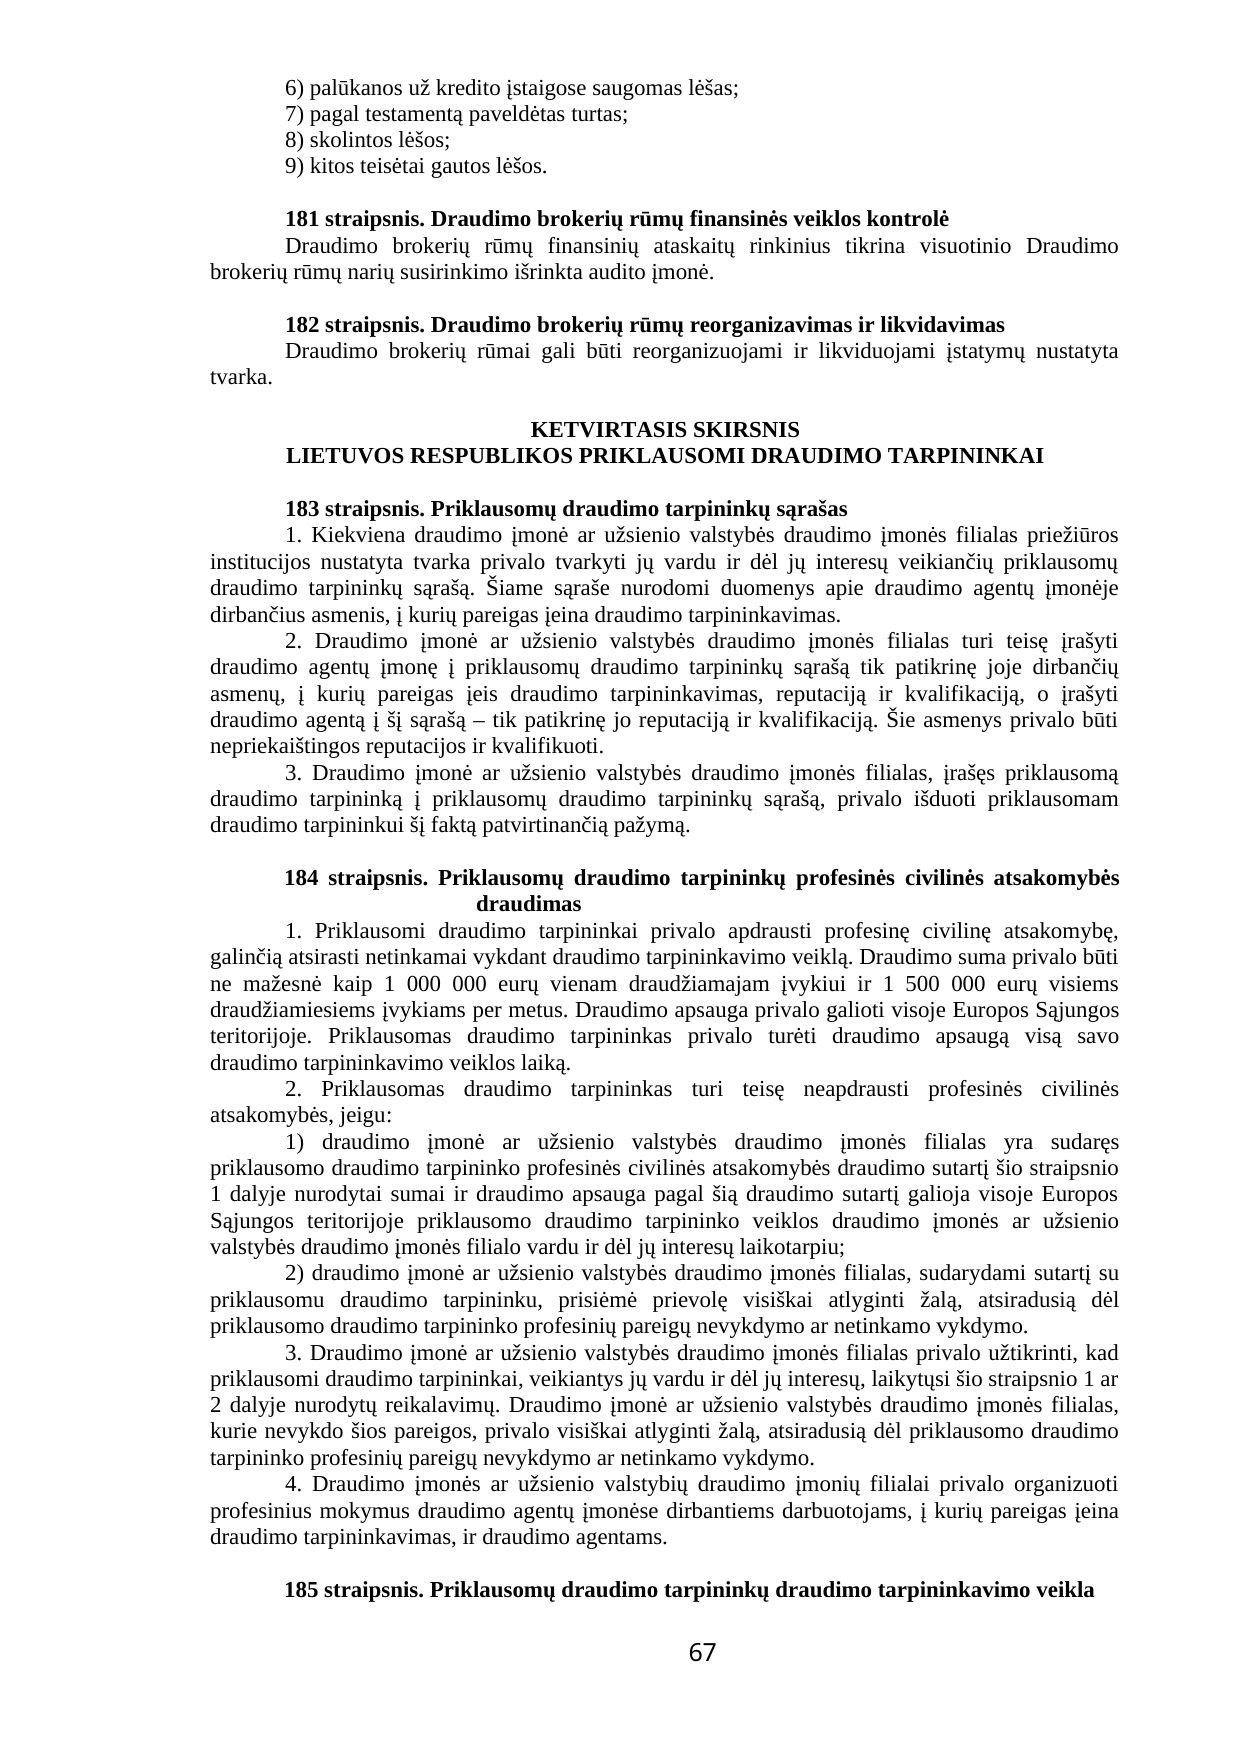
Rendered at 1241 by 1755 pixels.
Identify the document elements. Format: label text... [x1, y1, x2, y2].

text 182 straipsnis. Draudimo brokerių rūmų reorganizavimas ir likvidavimas [210, 311, 1120, 337]
text 1) draudimo įmonė ar užsienio valstybės draudimo įmonės filialas yra sudaręs priklausomo draudimo tarpininko profesinės civilinės atsakomybės draudimo sutartį šio straipsnio 1 dalyje nurodytai sumai ir draudimo apsauga pagal šią draudimo sutartį galioja visoje Europos Sąjungos teritorijoje priklausomo draudimo tarpininko veiklos draudimo įmonės ar užsienio valstybės draudimo įmonės filialo vardu ir dėl jų interesų laikotarpiu; [210, 1128, 1120, 1259]
text 2. Draudimo įmonė ar užsienio valstybės draudimo įmonės filialas turi teisę įrašyti draudimo agentų įmonę į priklausomų draudimo tarpininkų sąrašą tik patikrinę joje dirbančių asmenų, į kurių pareigas įeis draudimo tarpininkavimas, reputaciją ir kvalifikaciją, o įrašyti draudimo agentą į šį sąrašą – tik patikrinę jo reputaciją ir kvalifikaciją. Šie asmenys privalo būti nepriekaištingos reputacijos ir kvalifikuoti. [210, 627, 1120, 759]
text 2) draudimo įmonė ar užsienio valstybės draudimo įmonės filialas, sudarydami sutartį su priklausomu draudimo tarpininku, prisiėmė prievolę visiškai atlyginti žalą, atsiradusią dėl priklausomo draudimo tarpininko profesinių pareigų nevykdymo ar netinkamo vykdymo. [210, 1259, 1120, 1338]
text 7) pagal testamentą paveldėtas turtas; [210, 100, 1120, 126]
text 1. Kiekviena draudimo įmonė ar užsienio valstybės draudimo įmonės filialas priežiūros institucijos nustatyta tvarka privalo tvarkyti jų vardu ir dėl jų interesų veikiančių priklausomų draudimo tarpininkų sąrašą. Šiame sąraše nurodomi duomenys apie draudimo agentų įmonėje dirbančius asmenis, į kurių pareigas įeina draudimo tarpininkavimas. [210, 522, 1120, 627]
text Draudimo brokerių rūmai gali būti reorganizuojami ir likviduojami įstatymų nustatyta tvarka. [210, 337, 1120, 390]
text 4. Draudimo įmonės ar užsienio valstybių draudimo įmonių filialai privalo organizuoti profesinius mokymus draudimo agentų įmonėse dirbantiems darbuotojams, į kurių pareigas įeina draudimo tarpininkavimas, ir draudimo agentams. [210, 1470, 1120, 1549]
text 1. Priklausomi draudimo tarpininkai privalo apdrausti profesinę civilinę atsakomybę, galinčią atsirasti netinkamai vykdant draudimo tarpininkavimo veiklą. Draudimo suma privalo būti ne mažesnė kaip 1 000 000 eurų vienam draudžiamajam įvykiui ir 1 500 000 eurų visiems draudžiamiesiems įvykiams per metus. Draudimo apsauga privalo galioti visoje Europos Sąjungos teritorijoje. Priklausomas draudimo tarpininkas privalo turėti draudimo apsaugą visą savo draudimo tarpininkavimo veiklos laiką. [210, 917, 1120, 1075]
text 9) kitos teisėtai gautos lėšos. [210, 153, 1120, 179]
text 8) skolintos lėšos; [210, 126, 1120, 153]
text LIETUVOS RESPUBLIKOS PRIKLAUSOMI DRAUDIMO TARPININKAI [210, 442, 1120, 469]
text KETVIRTASIS SKIRSNIS [210, 416, 1120, 442]
text 185 straipsnis. Priklausomų draudimo tarpininkų draudimo tarpininkavimo veikla [284, 1576, 1120, 1602]
text Draudimo brokerių rūmų finansinių ataskaitų rinkinius tikrina visuotinio Draudimo brokerių rūmų narių susirinkimo išrinkta audito įmonė. [210, 232, 1120, 284]
text 181 straipsnis. Draudimo brokerių rūmų finansinės veiklos kontrolė [210, 205, 1120, 232]
text 3. Draudimo įmonė ar užsienio valstybės draudimo įmonės filialas, įrašęs priklausomą draudimo tarpininką į priklausomų draudimo tarpininkų sąrašą, privalo išduoti priklausomam draudimo tarpininkui šį faktą patvirtinančią pažymą. [210, 759, 1120, 838]
text 2. Priklausomas draudimo tarpininkas turi teisę neapdrausti profesinės civilinės atsakomybės, jeigu: [210, 1075, 1120, 1128]
text 6) palūkanos už kredito įstaigose saugomas lėšas; [210, 73, 1120, 100]
text 3. Draudimo įmonė ar užsienio valstybės draudimo įmonės filialas privalo užtikrinti, kad priklausomi draudimo tarpininkai, veikiantys jų vardu ir dėl jų interesų, laikytųsi šio straipsnio 1 ar 2 dalyje nurodytų reikalavimų. Draudimo įmonė ar užsienio valstybės draudimo įmonės filialas, kurie nevykdo šios pareigos, privalo visiškai atlyginti žalą, atsiradusią dėl priklausomo draudimo tarpininko profesinių pareigų nevykdymo ar netinkamo vykdymo. [210, 1338, 1120, 1470]
text 183 straipsnis. Priklausomų draudimo tarpininkų sąrašas [210, 495, 1120, 522]
text 184 straipsnis. Priklausomų draudimo tarpininkų profesinės civilinės atsakomybės draudimas [284, 864, 1120, 917]
